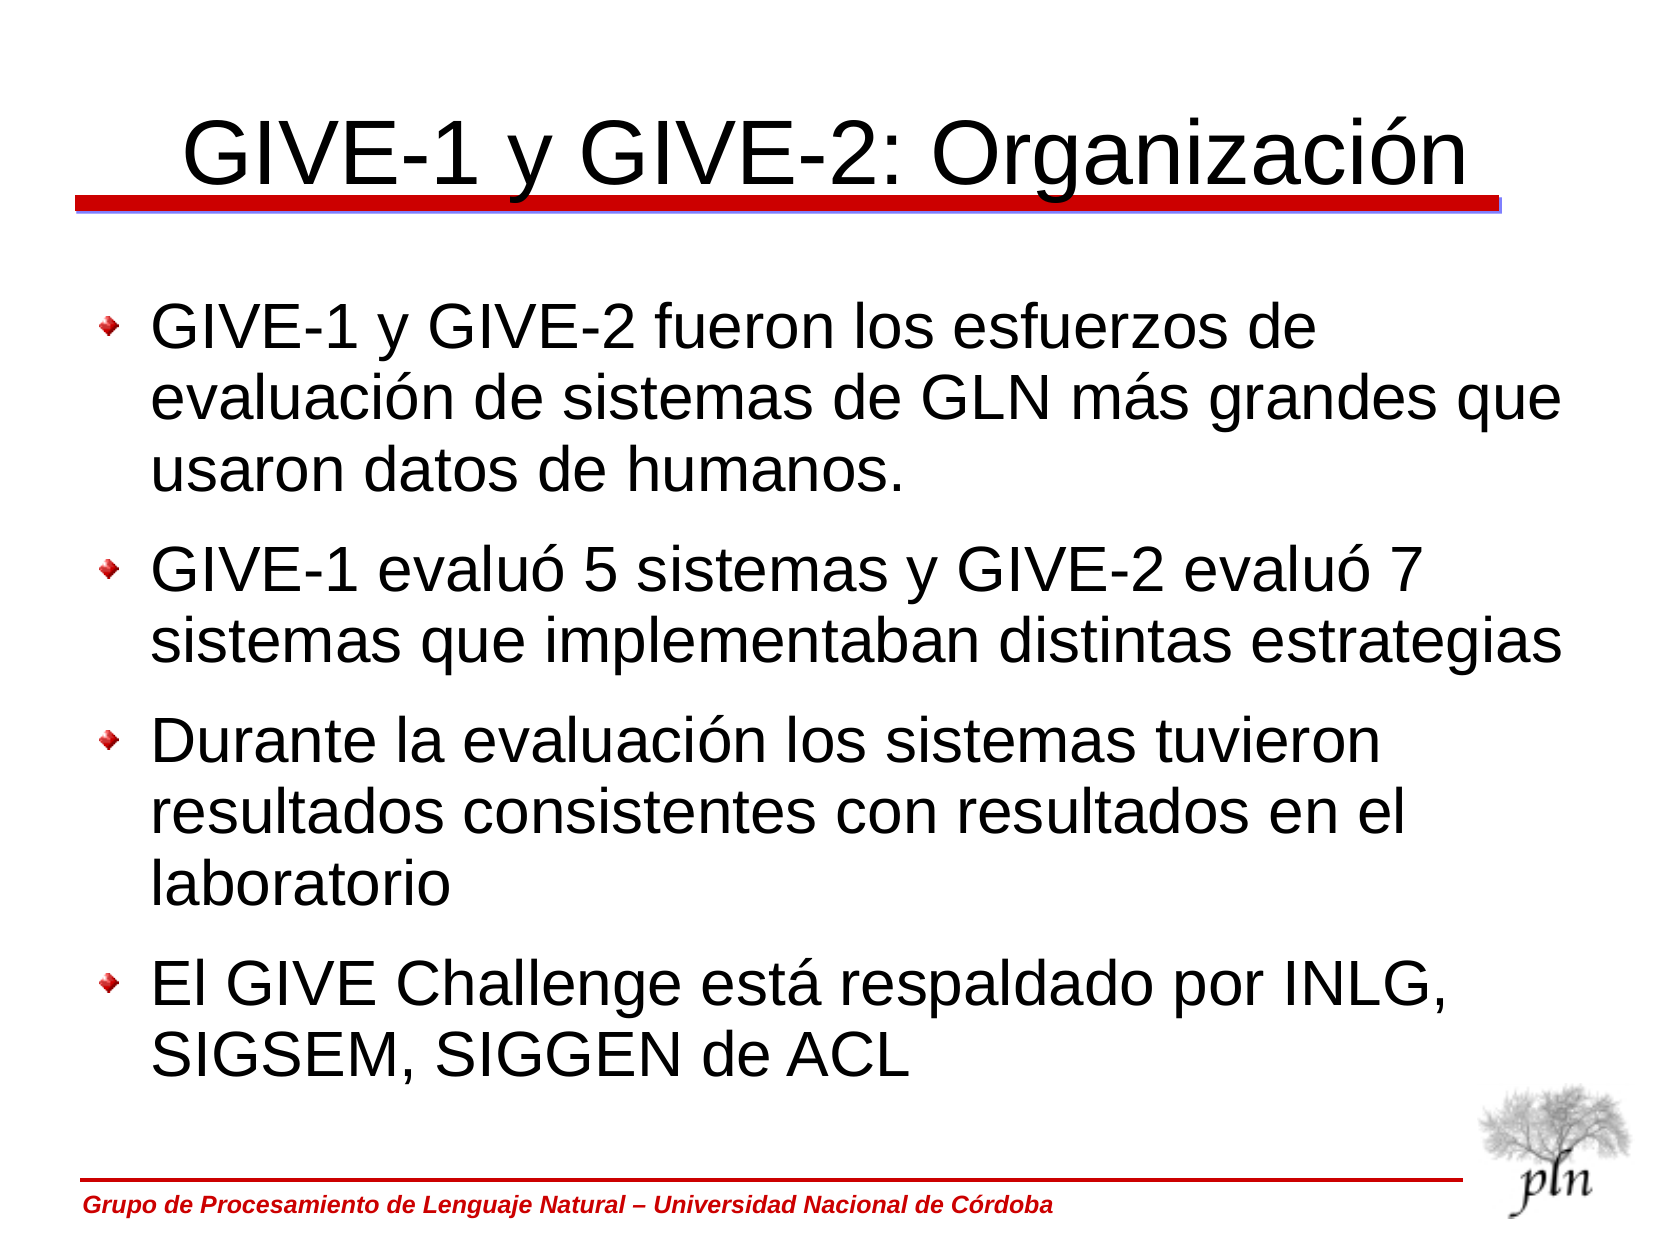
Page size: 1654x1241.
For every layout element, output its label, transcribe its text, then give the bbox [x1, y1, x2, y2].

list GIVE-1 y GIVE-2 fueron los esfuerzos de evaluación de sistemas de GLN más grandes que usaron datos de humanos. GIVE-1 evaluó 5 sistemas y GIVE-2 evaluó 7 sistemas que implementaban distintas estrategias Durante la evaluación los sistemas tuvieron resultados consistentes con resultados en el laboratorio El GIVE Challenge está respaldado por INLG, SIGSEM, SIGGEN de ACL [82, 290, 1571, 1109]
picture [1477, 1083, 1635, 1219]
title GIVE-1 y GIVE-2: Organización [82, 56, 1571, 250]
